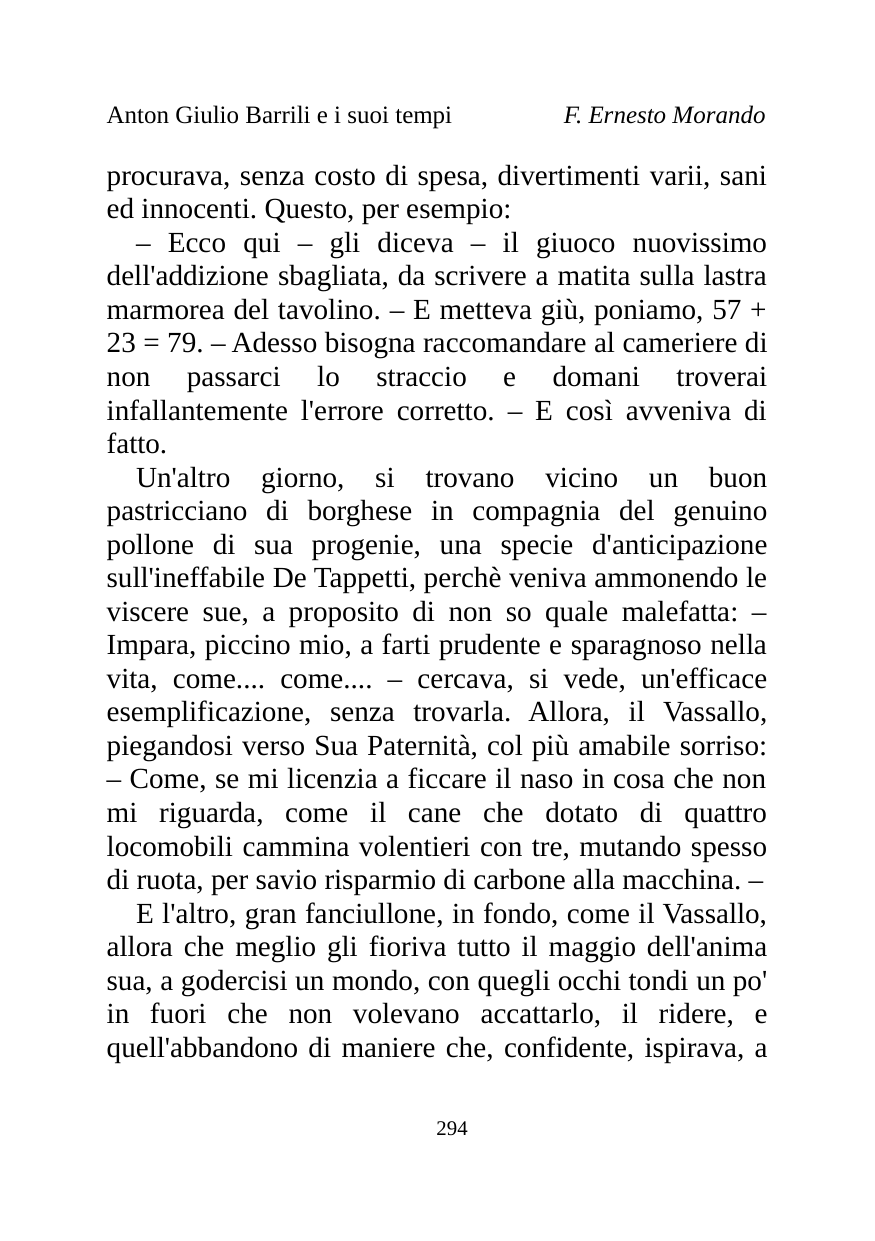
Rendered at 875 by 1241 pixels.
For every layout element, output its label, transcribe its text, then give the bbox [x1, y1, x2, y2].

text E l'altro, gran fanciullone, in fondo, come il Vassallo, allora che meglio gli fioriva tutto il maggio dell'anima sua, a godercisi un mondo, con quegli occhi tondi un po' in fuori che non volevano accattarlo, il ridere, e quell'abbandono di maniere che, confidente, ispirava, a [106, 896, 768, 1063]
text Un'altro giorno, si trovano vicino un buon pastricciano di borghese in compagnia del genuino pollone di sua progenie, una specie d'anticipazione sull'ineffabile De Tappetti, perchè veniva ammonendo le viscere sue, a proposito di non so quale malefatta: – Impara, piccino mio, a farti prudente e sparagnoso nella vita, come.... come.... – cercava, si vede, un'efficace esemplificazione, senza trovarla. Allora, il Vassallo, piegandosi verso Sua Paternità, col più amabile sorriso: – Come, se mi licenzia a ficcare il naso in cosa che non mi riguarda, come il cane che dotato di quattro locomobili cammina volentieri con tre, mutando spesso di ruota, per savio risparmio di carbone alla macchina. – [106, 460, 768, 896]
text – Ecco qui – gli diceva – il giuoco nuovissimo dell'addizione sbagliata, da scrivere a matita sulla lastra marmorea del tavolino. – E metteva giù, poniamo, 57 + 23 = 79. – Adesso bisogna raccomandare al cameriere di non passarci lo straccio e domani troverai infallantemente l'errore corretto. – E così avveniva di fatto. [106, 225, 768, 460]
text procurava, senza costo di spesa, divertimenti varii, sani ed innocenti. Questo, per esempio: [106, 158, 768, 225]
